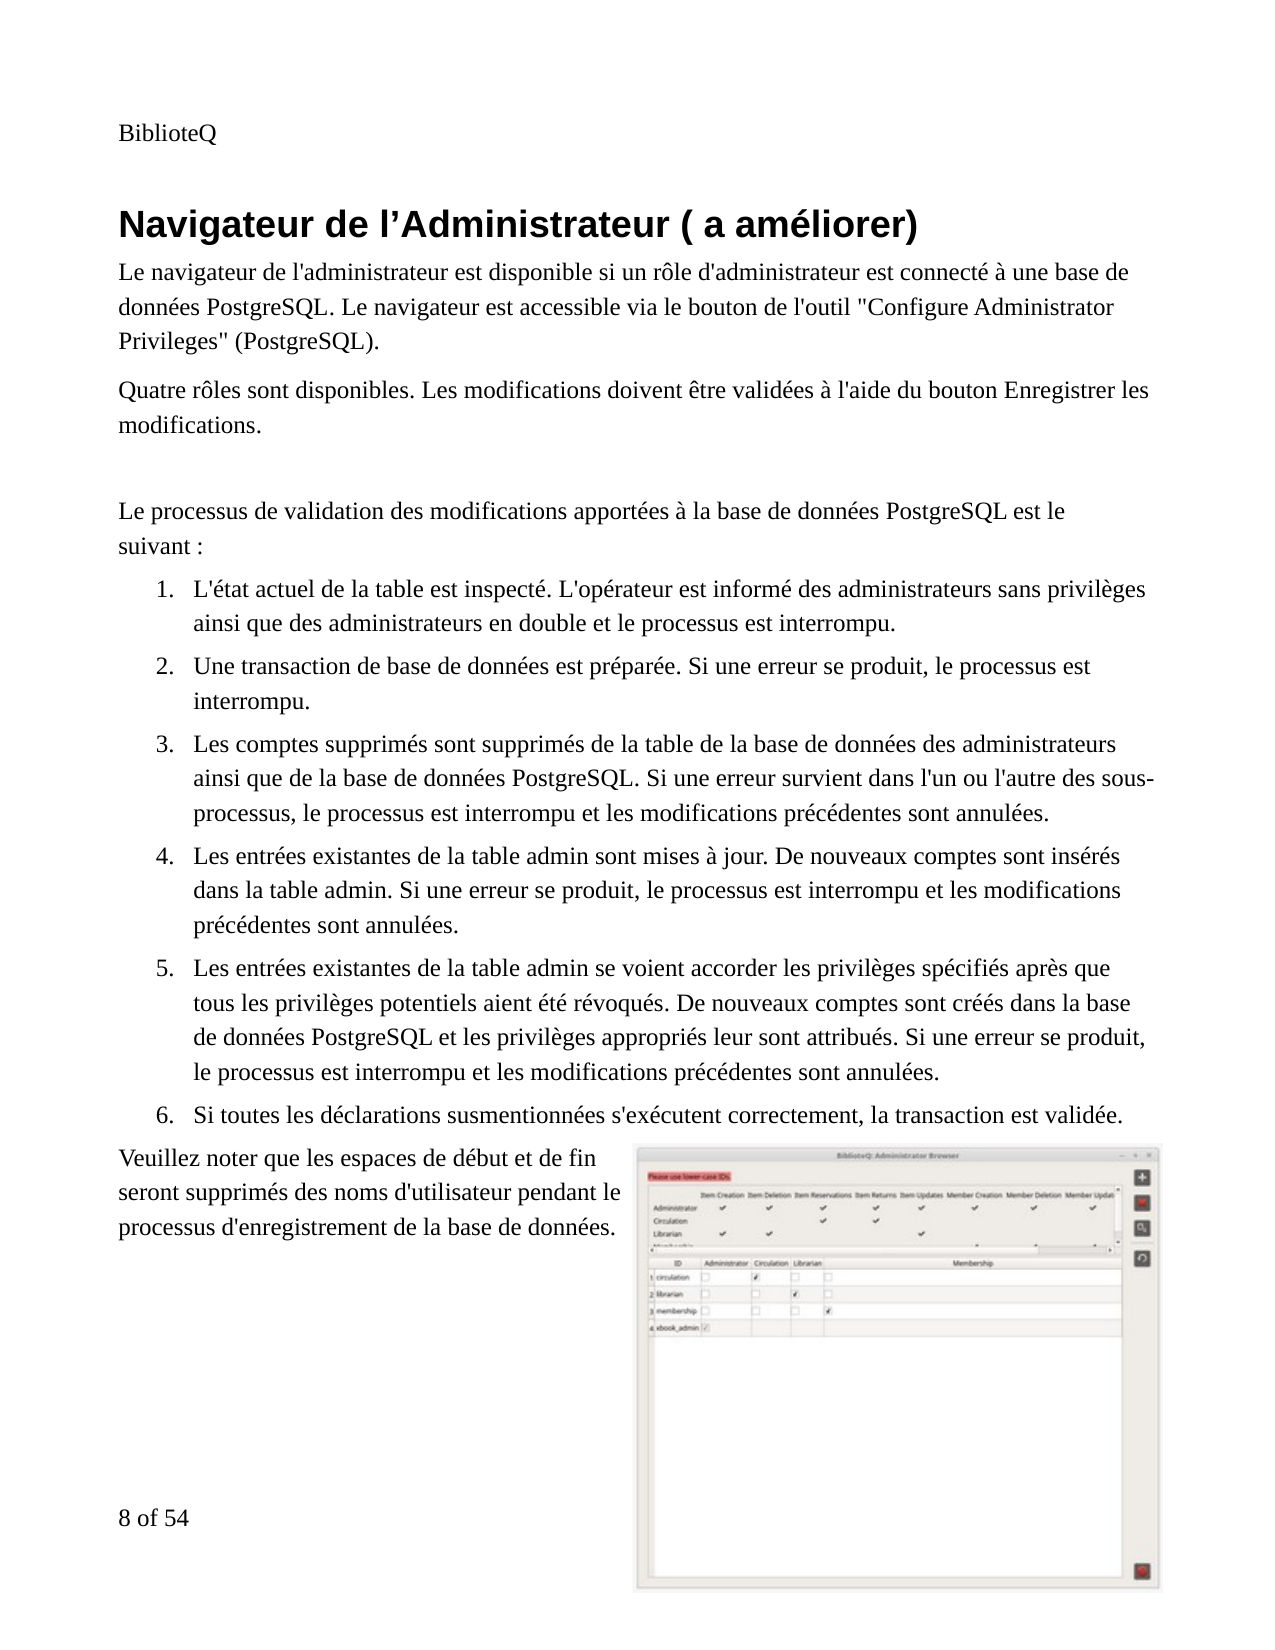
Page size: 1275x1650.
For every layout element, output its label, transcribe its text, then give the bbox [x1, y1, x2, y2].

text Quatre rôles sont disponibles. Les modifications doivent être validées à l'aide du bouton Enregistrer les modifications. [118, 376, 1157, 439]
list Une transaction de base de données est préparée. Si une erreur se produit, le processus est interrompu. [156, 651, 1157, 715]
text Veuillez noter que les espaces de début et de fin seront supprimés des noms d'utilisateur pendant le processus d'enregistrement de la base de données. [118, 1143, 632, 1241]
list Les comptes supprimés sont supprimés de la table de la base de données des administrateurs ainsi que de la base de données PostgreSQL. Si une erreur survient dans l'un ou l'autre des sous-processus, le processus est interrompu et les modifications précédentes sont annulées. [156, 729, 1157, 827]
picture [632, 1143, 1163, 1593]
subtitle Navigateur de l’Administrateur ( a améliorer) [118, 201, 1157, 245]
text Le processus de validation des modifications apportées à la base de données PostgreSQL est le suivant : [118, 496, 1157, 559]
list Si toutes les déclarations susmentionnées s'exécutent correctement, la transaction est validée. [156, 1100, 1157, 1128]
list Les entrées existantes de la table admin sont mises à jour. De nouveaux comptes sont insérés dans la table admin. Si une erreur se produit, le processus est interrompu et les modifications précédentes sont annulées. [156, 841, 1157, 939]
text Le navigateur de l'administrateur est disponible si un rôle d'administrateur est connecté à une base de données PostgreSQL. Le navigateur est accessible via le bouton de l'outil "Configure Administrator Privileges" (PostgreSQL). [118, 257, 1157, 355]
list L'état actuel de la table est inspecté. L'opérateur est informé des administrateurs sans privilèges ainsi que des administrateurs en double et le processus est interrompu. [156, 574, 1157, 637]
list Les entrées existantes de la table admin se voient accorder les privilèges spécifiés après que tous les privilèges potentiels aient été révoqués. De nouveaux comptes sont créés dans la base de données PostgreSQL et les privilèges appropriés leur sont attribués. Si une erreur se produit, le processus est interrompu et les modifications précédentes sont annulées. [156, 953, 1157, 1085]
